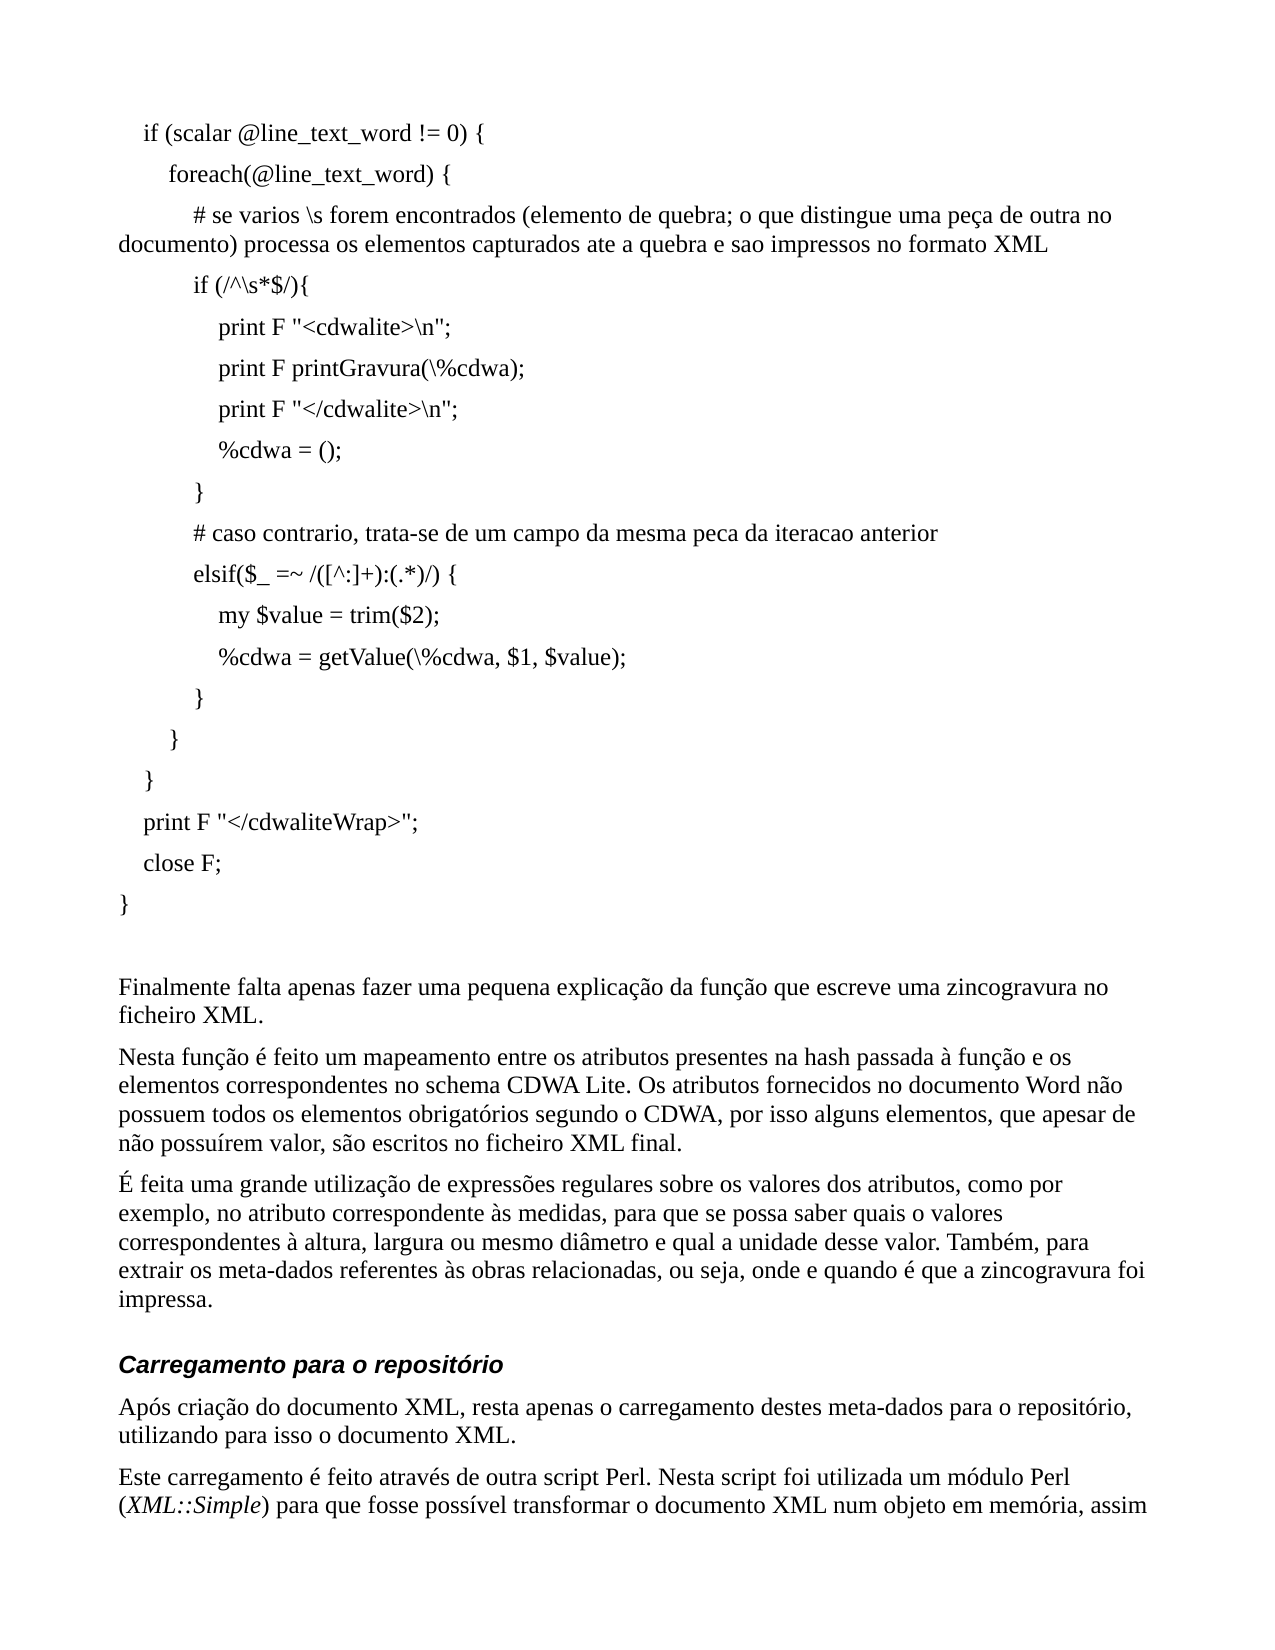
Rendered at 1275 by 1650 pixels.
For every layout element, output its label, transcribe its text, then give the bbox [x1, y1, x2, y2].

text print F printGravura(\%cdwa); [118, 353, 1157, 382]
subtitle Carregamento para o repositório [118, 1351, 1157, 1379]
text elsif($_ =~ /([^:]+):(.*)/) { [118, 559, 1157, 588]
text } [118, 889, 1157, 918]
text print F "<cdwalite>\n"; [118, 312, 1157, 341]
text my $value = trim($2); [118, 601, 1157, 629]
text if (scalar @line_text_word != 0) { [118, 118, 1157, 147]
text close F; [118, 848, 1157, 877]
text foreach(@line_text_word) { [118, 159, 1157, 188]
text } [118, 683, 1157, 712]
text } [118, 477, 1157, 506]
text %cdwa = (); [118, 436, 1157, 464]
text É feita uma grande utilização de expressões regulares sobre os valores dos atributos, como por exemplo, no atributo correspondente às medidas, para que se possa saber quais o valores correspondentes à altura, largura ou mesmo diâmetro e qual a unidade desse valor. Também, para extrair os meta-dados referentes às obras relacionadas, ou seja, onde e quando é que a zincogravura foi impressa. [118, 1169, 1157, 1313]
text # caso contrario, trata-se de um campo da mesma peca da iteracao anterior [118, 518, 1157, 547]
text Após criação do documento XML, resta apenas o carregamento destes meta-dados para o repositório, utilizando para isso o documento XML. [118, 1392, 1157, 1449]
text } [118, 724, 1157, 753]
text Nesta função é feito um mapeamento entre os atributos presentes na hash passada à função e os elementos correspondentes no schema CDWA Lite. Os atributos fornecidos no documento Word não possuem todos os elementos obrigatórios segundo o CDWA, por isso alguns elementos, que apesar de não possuírem valor, são escritos no ficheiro XML final. [118, 1042, 1157, 1157]
text print F "</cdwalite>\n"; [118, 394, 1157, 423]
text Este carregamento é feito através de outra script Perl. Nesta script foi utilizada um módulo Perl (XML::Simple) para que fosse possível transformar o documento XML num objeto em memória, assim [118, 1462, 1157, 1519]
text if (/^\s*$/){ [118, 271, 1157, 299]
text Finalmente falta apenas fazer uma pequena explicação da função que escreve uma zincogravura no ficheiro XML. [118, 972, 1157, 1029]
text } [118, 766, 1157, 794]
text # se varios \s forem encontrados (elemento de quebra; o que distingue uma peça de outra no documento) processa os elementos capturados ate a quebra e sao impressos no formato XML [118, 201, 1157, 258]
text %cdwa = getValue(\%cdwa, $1, $value); [118, 642, 1157, 671]
text print F "</cdwaliteWrap>"; [118, 807, 1157, 836]
